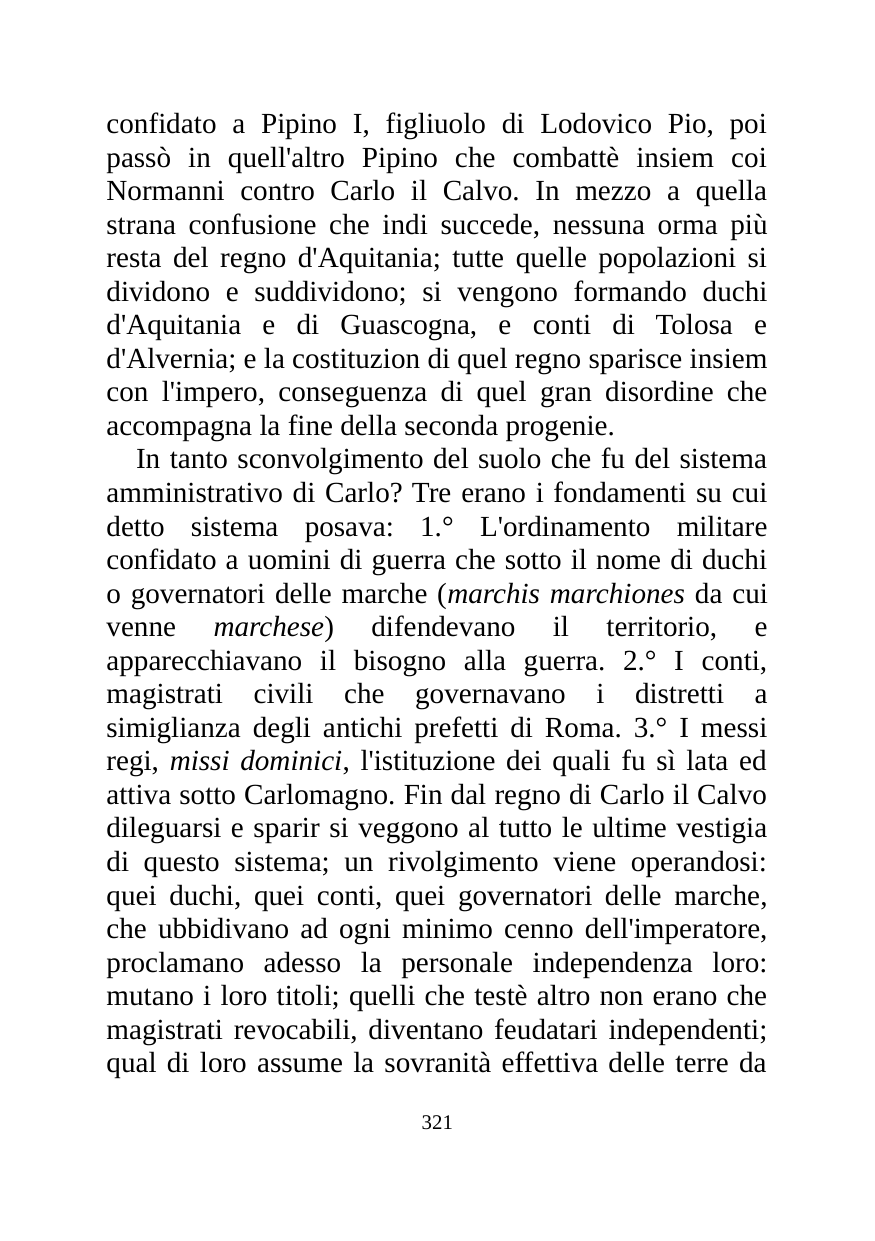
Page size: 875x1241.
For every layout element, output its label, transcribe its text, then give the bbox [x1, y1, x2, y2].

text confidato a Pipino I, figliuolo di Lodovico Pio, poi passò in quell'altro Pipino che combattè insiem coi Normanni contro Carlo il Calvo. In mezzo a quella strana confusione che indi succede, nessuna orma più resta del regno d'Aquitania; tutte quelle popolazioni si dividono e suddividono; si vengono formando duchi d'Aquitania e di Guascogna, e conti di Tolosa e d'Alvernia; e la costituzion di quel regno sparisce insiem con l'impero, conseguenza di quel gran disordine che accompagna la fine della seconda progenie. [106, 106, 768, 442]
text In tanto sconvolgimento del suolo che fu del sistema amministrativo di Carlo? Tre erano i fondamenti su cui detto sistema posava: 1.° L'ordinamento militare confidato a uomini di guerra che sotto il nome di duchi o governatori delle marche (marchis marchiones da cui venne marchese) difendevano il territorio, e apparecchiavano il bisogno alla guerra. 2.° I conti, magistrati civili che governavano i distretti a simiglianza degli antichi prefetti di Roma. 3.° I messi regi, missi dominici, l'istituzione dei quali fu sì lata ed attiva sotto Carlomagno. Fin dal regno di Carlo il Calvo dileguarsi e sparir si veggono al tutto le ultime vestigia di questo sistema; un rivolgimento viene operandosi: quei duchi, quei conti, quei governatori delle marche, che ubbidivano ad ogni minimo cenno dell'imperatore, proclamano adesso la personale independenza loro: mutano i loro titoli; quelli che testè altro non erano che magistrati revocabili, diventano feudatari independenti; qual di loro assume la sovranità effettiva delle terre da [106, 442, 768, 1079]
